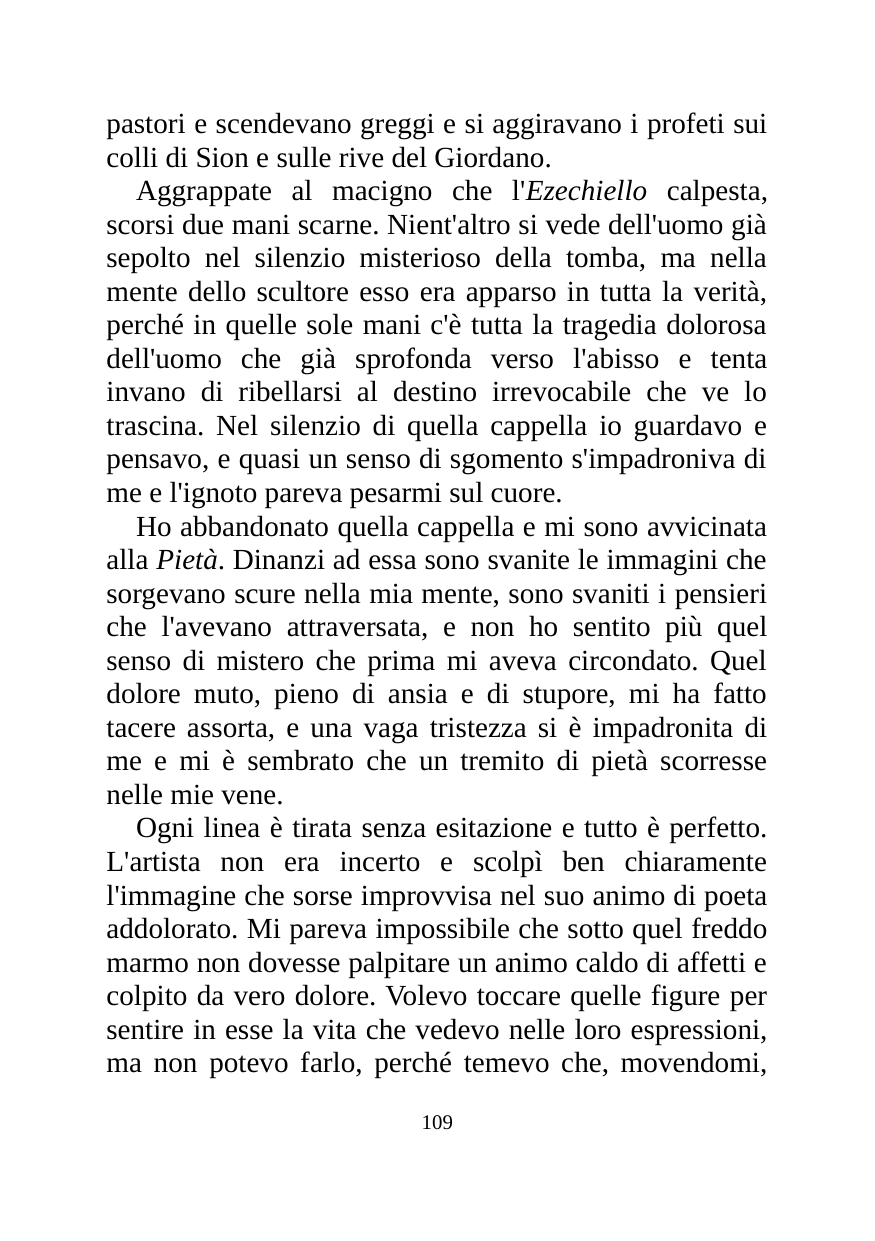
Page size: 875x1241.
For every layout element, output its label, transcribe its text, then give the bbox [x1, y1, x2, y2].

text Aggrappate al macigno che l'Ezechiello calpesta, scorsi due mani scarne. Nient'altro si vede dell'uomo già sepolto nel silenzio misterioso della tomba, ma nella mente dello scultore esso era apparso in tutta la verità, perché in quelle sole mani c'è tutta la tragedia dolorosa dell'uomo che già sprofonda verso l'abisso e tenta invano di ribellarsi al destino irrevocabile che ve lo trascina. Nel silenzio di quella cappella io guardavo e pensavo, e quasi un senso di sgomento s'impadroniva di me e l'ignoto pareva pesarmi sul cuore. [106, 173, 768, 509]
text Ogni linea è tirata senza esitazione e tutto è perfetto. L'artista non era incerto e scolpì ben chiaramente l'immagine che sorse improvvisa nel suo animo di poeta addolorato. Mi pareva impossibile che sotto quel freddo marmo non dovesse palpitare un animo caldo di affetti e colpito da vero dolore. Volevo toccare quelle figure per sentire in esse la vita che vedevo nelle loro espressioni, ma non potevo farlo, perché temevo che, movendomi, [106, 811, 768, 1079]
text Ho abbandonato quella cappella e mi sono avvicinata alla Pietà. Dinanzi ad essa sono svanite le immagini che sorgevano scure nella mia mente, sono svaniti i pensieri che l'avevano attraversata, e non ho sentito più quel senso di mistero che prima mi aveva circondato. Quel dolore muto, pieno di ansia e di stupore, mi ha fatto tacere assorta, e una vaga tristezza si è impadronita di me e mi è sembrato che un tremito di pietà scorresse nelle mie vene. [106, 509, 768, 811]
text pastori e scendevano greggi e si aggiravano i profeti sui colli di Sion e sulle rive del Giordano. [106, 106, 768, 173]
